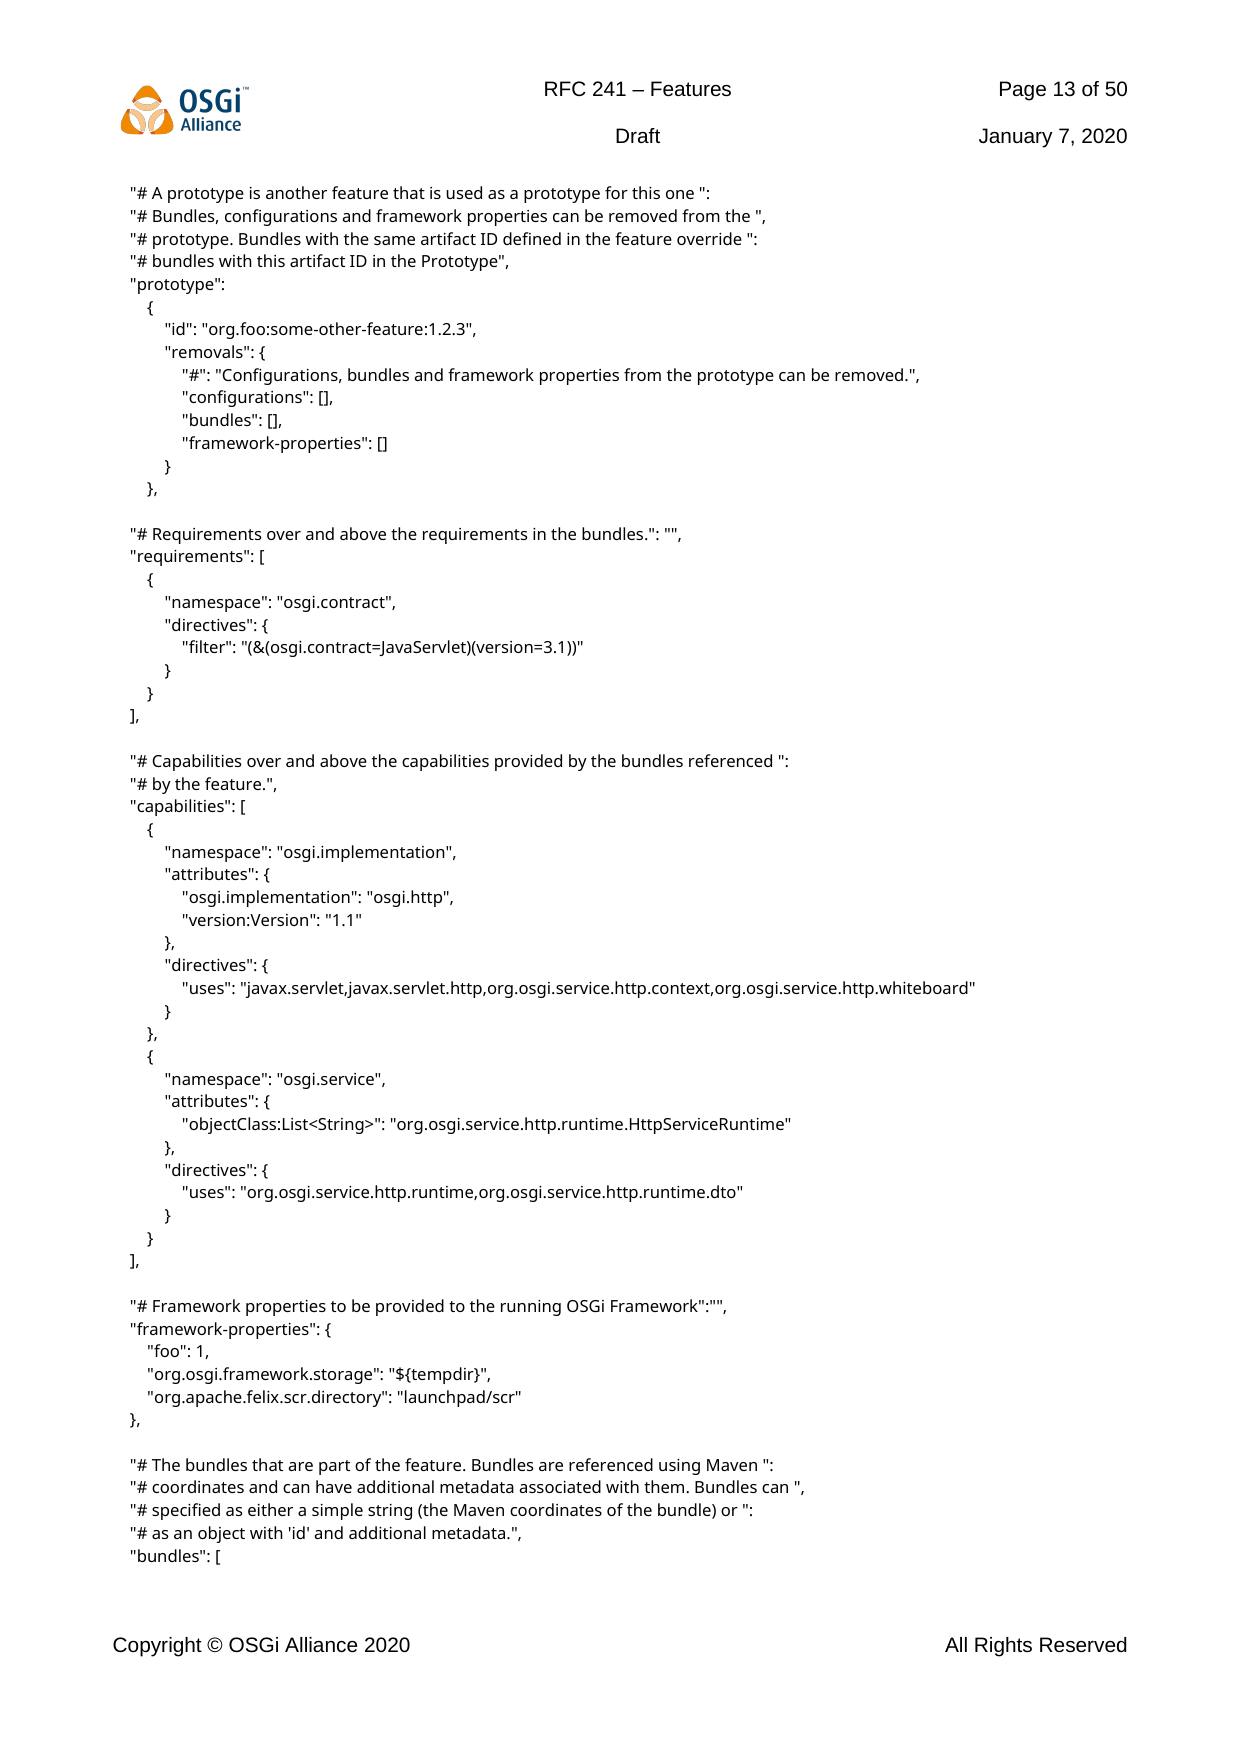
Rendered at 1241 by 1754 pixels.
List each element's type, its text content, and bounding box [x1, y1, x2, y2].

text "# Capabilities over and above the capabilities provided by the bundles referenced ": [112, 749, 1128, 772]
text } [112, 658, 1128, 681]
text { [112, 1044, 1128, 1067]
text "namespace": "osgi.contract", [112, 590, 1128, 613]
text "# A prototype is another feature that is used as a prototype for this one ": [112, 182, 1128, 204]
text ], [112, 704, 1128, 727]
text }, [112, 931, 1128, 954]
text "foo": 1, [112, 1340, 1128, 1362]
text } [112, 1226, 1128, 1249]
text "# specified as either a simple string (the Maven coordinates of the bundle) or ": [112, 1499, 1128, 1521]
text "filter": "(&(osgi.contract=JavaServlet)(version=3.1))" [112, 636, 1128, 658]
text "attributes": { [112, 863, 1128, 886]
text "# bundles with this artifact ID in the Prototype", [112, 250, 1128, 272]
text } [112, 681, 1128, 704]
text "version:Version": "1.1" [112, 908, 1128, 931]
text "uses": "javax.servlet,javax.servlet.http,org.osgi.service.http.context,org.osgi.service.http.whiteboard" [112, 976, 1128, 999]
text "attributes": { [112, 1090, 1128, 1113]
text { [112, 295, 1128, 318]
text } [112, 999, 1128, 1022]
text { [112, 568, 1128, 590]
text "id": "org.foo:some-other-feature:1.2.3", [112, 318, 1128, 341]
text "requirements": [ [112, 545, 1128, 568]
text } [112, 1203, 1128, 1226]
text }, [112, 1135, 1128, 1158]
text "namespace": "osgi.service", [112, 1067, 1128, 1090]
picture [113, 78, 257, 142]
text } [112, 454, 1128, 477]
text "directives": { [112, 1158, 1128, 1181]
text "directives": { [112, 954, 1128, 976]
text "objectClass:List<String>": "org.osgi.service.http.runtime.HttpServiceRuntime" [112, 1113, 1128, 1135]
text "uses": "org.osgi.service.http.runtime,org.osgi.service.http.runtime.dto" [112, 1181, 1128, 1203]
text "# Framework properties to be provided to the running OSGi Framework":"", [112, 1294, 1128, 1317]
text "configurations": [], [112, 386, 1128, 409]
text "removals": { [112, 341, 1128, 363]
text "directives": { [112, 613, 1128, 636]
text "prototype": [112, 272, 1128, 295]
text }, [112, 477, 1128, 499]
text "# The bundles that are part of the feature. Bundles are referenced using Maven ": [112, 1453, 1128, 1476]
text }, [112, 1408, 1128, 1431]
text "# Bundles, configurations and framework properties can be removed from the ", [112, 204, 1128, 227]
text "bundles": [ [112, 1544, 1128, 1567]
text "# Requirements over and above the requirements in the bundles.": "", [112, 522, 1128, 545]
text "osgi.implementation": "osgi.http", [112, 886, 1128, 908]
text "capabilities": [ [112, 795, 1128, 817]
text "#": "Configurations, bundles and framework properties from the prototype can be removed.", [112, 363, 1128, 386]
text { [112, 817, 1128, 840]
text ], [112, 1249, 1128, 1272]
text "# by the feature.", [112, 772, 1128, 795]
text "# prototype. Bundles with the same artifact ID defined in the feature override ": [112, 227, 1128, 250]
text }, [112, 1022, 1128, 1044]
text "framework-properties": { [112, 1317, 1128, 1340]
text "org.apache.felix.scr.directory": "launchpad/scr" [112, 1385, 1128, 1408]
text "bundles": [], [112, 409, 1128, 431]
text "# coordinates and can have additional metadata associated with them. Bundles can ", [112, 1476, 1128, 1499]
text "framework-properties": [] [112, 431, 1128, 454]
text "namespace": "osgi.implementation", [112, 840, 1128, 863]
text "# as an object with 'id' and additional metadata.", [112, 1521, 1128, 1544]
text "org.osgi.framework.storage": "${tempdir}", [112, 1362, 1128, 1385]
